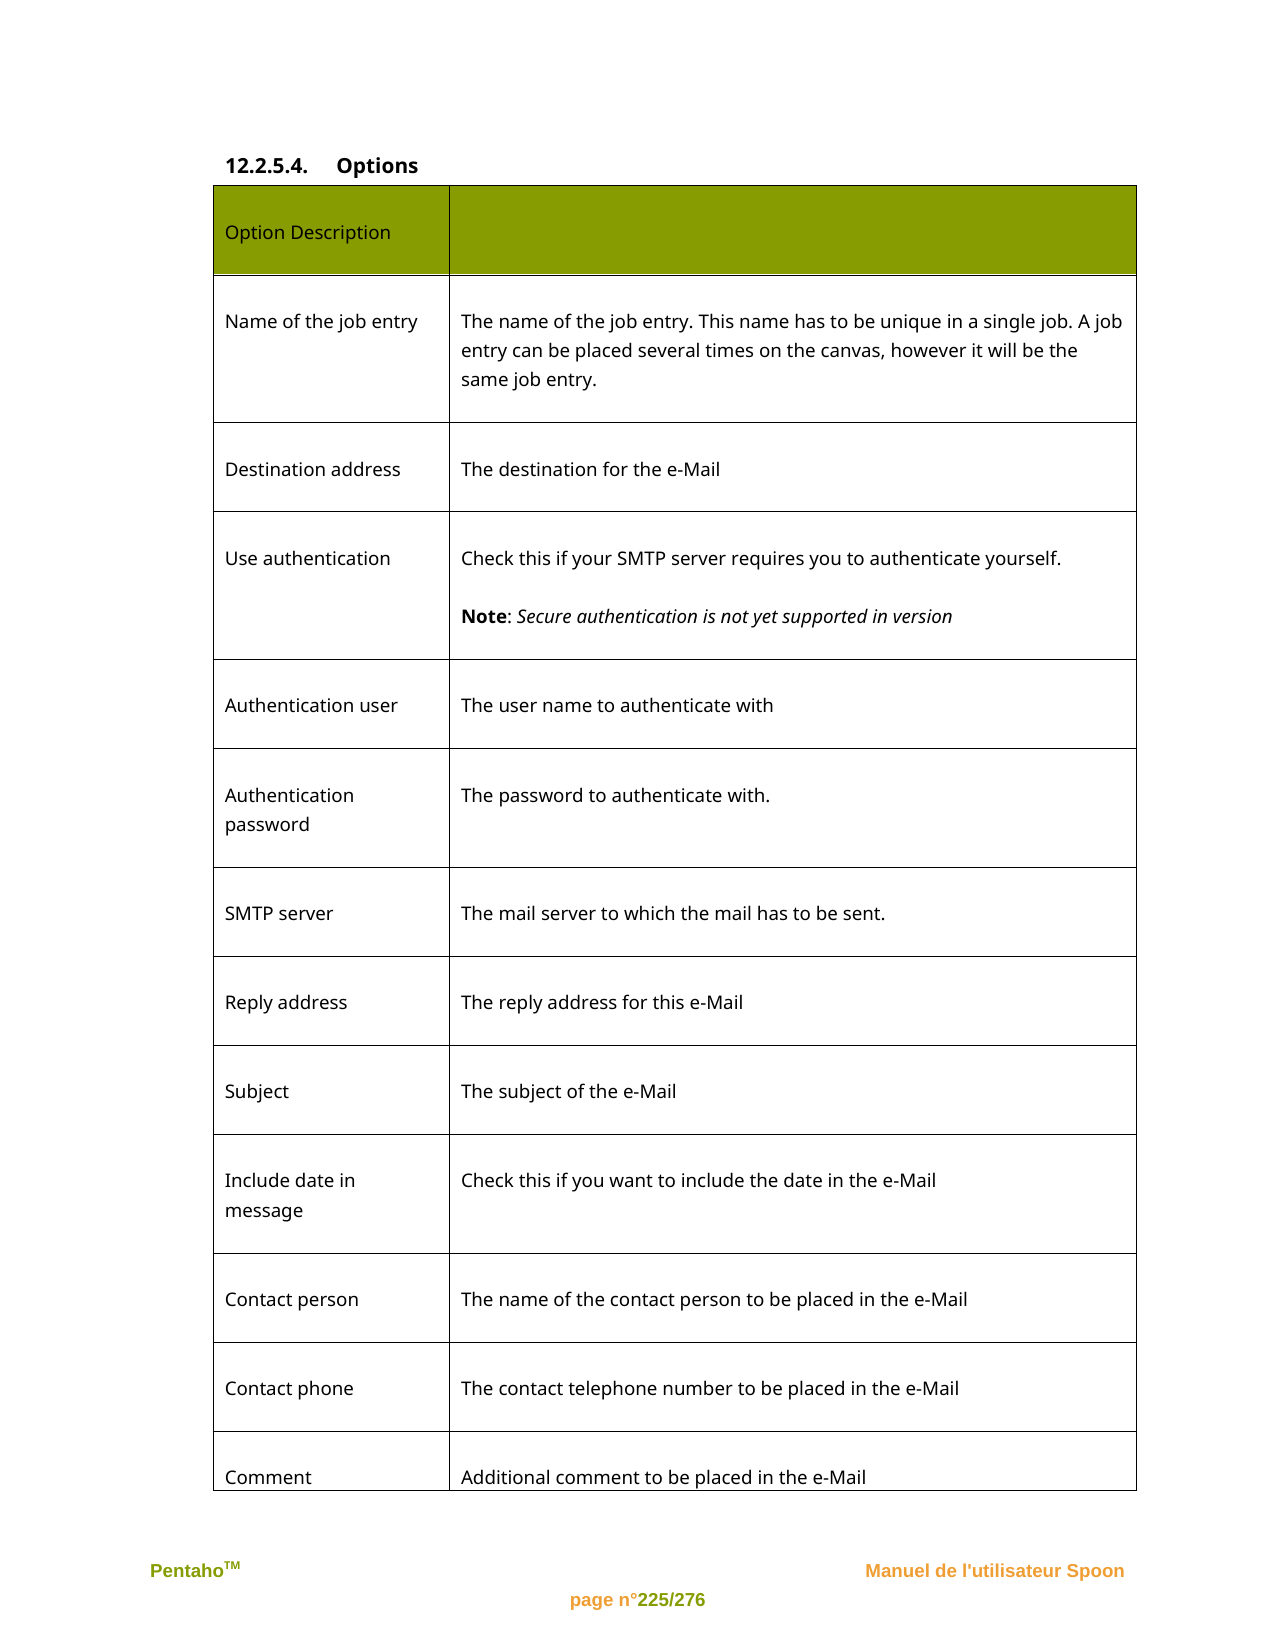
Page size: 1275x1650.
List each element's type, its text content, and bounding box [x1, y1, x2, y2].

table_header [450, 186, 1136, 274]
table_cell The reply address for this e-Mail [450, 957, 1136, 1045]
table_cell Contact person [214, 1254, 449, 1342]
table_cell Authentication user [214, 660, 449, 748]
table_cell The mail server to which the mail has to be sent. [450, 868, 1136, 956]
table_cell Name of the job entry [214, 276, 449, 422]
table_cell Contact phone [214, 1343, 449, 1431]
table_cell Destination address [214, 423, 449, 511]
table_cell The name of the job entry. This name has to be unique in a single job. A job entry can be placed several times on the canvas, however it will be the same job entry. [450, 276, 1136, 422]
table_cell Check this if you want to include the date in the e-Mail [450, 1135, 1136, 1252]
table_cell Authentication password [214, 749, 449, 867]
table_cell The contact telephone number to be placed in the e-Mail [450, 1343, 1136, 1431]
subtitle Options [225, 150, 1125, 179]
table_cell Check this if your SMTP server requires you to authenticate yourself. Note: Secure authentication is not yet supported in version [450, 512, 1136, 659]
table_cell Reply address [214, 957, 449, 1045]
table_cell Additional comment to be placed in the e-Mail [450, 1432, 1136, 1490]
table_cell The destination for the e-Mail [450, 423, 1136, 511]
table_cell Use authentication [214, 512, 449, 659]
table_cell The user name to authenticate with [450, 660, 1136, 748]
table_cell The name of the contact person to be placed in the e-Mail [450, 1254, 1136, 1342]
table_cell The password to authenticate with. [450, 749, 1136, 867]
table_cell SMTP server [214, 868, 449, 956]
table_cell Include date in message [214, 1135, 449, 1252]
table_cell Subject [214, 1046, 449, 1134]
table_cell Comment [214, 1432, 449, 1490]
table_cell The subject of the e-Mail [450, 1046, 1136, 1134]
table_header Option Description [214, 186, 449, 274]
